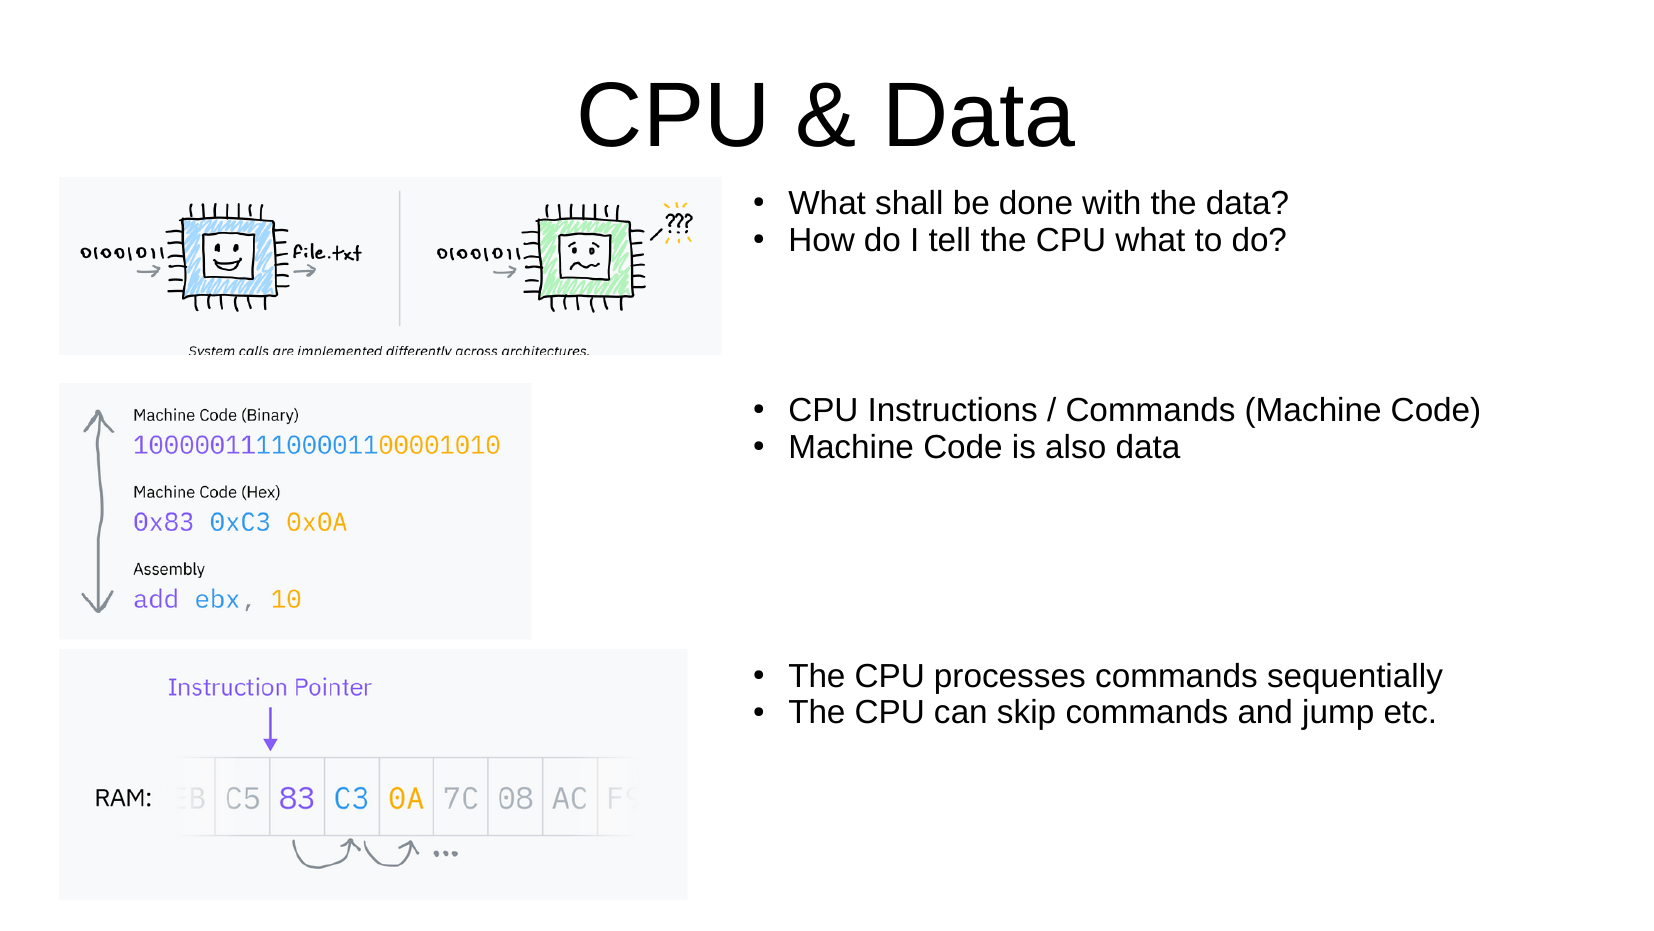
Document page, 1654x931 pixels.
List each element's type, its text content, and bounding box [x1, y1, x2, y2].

text_box What shall be done with the data? How do I tell the CPU what to do? [738, 177, 1654, 296]
title CPU & Data [82, 37, 1571, 193]
picture [59, 177, 722, 355]
text_box CPU Instructions / Commands (Machine Code) Machine Code is also data [738, 383, 1654, 502]
picture [59, 649, 688, 900]
picture [59, 383, 532, 640]
text_box The CPU processes commands sequentially The CPU can skip commands and jump etc. [738, 649, 1654, 768]
